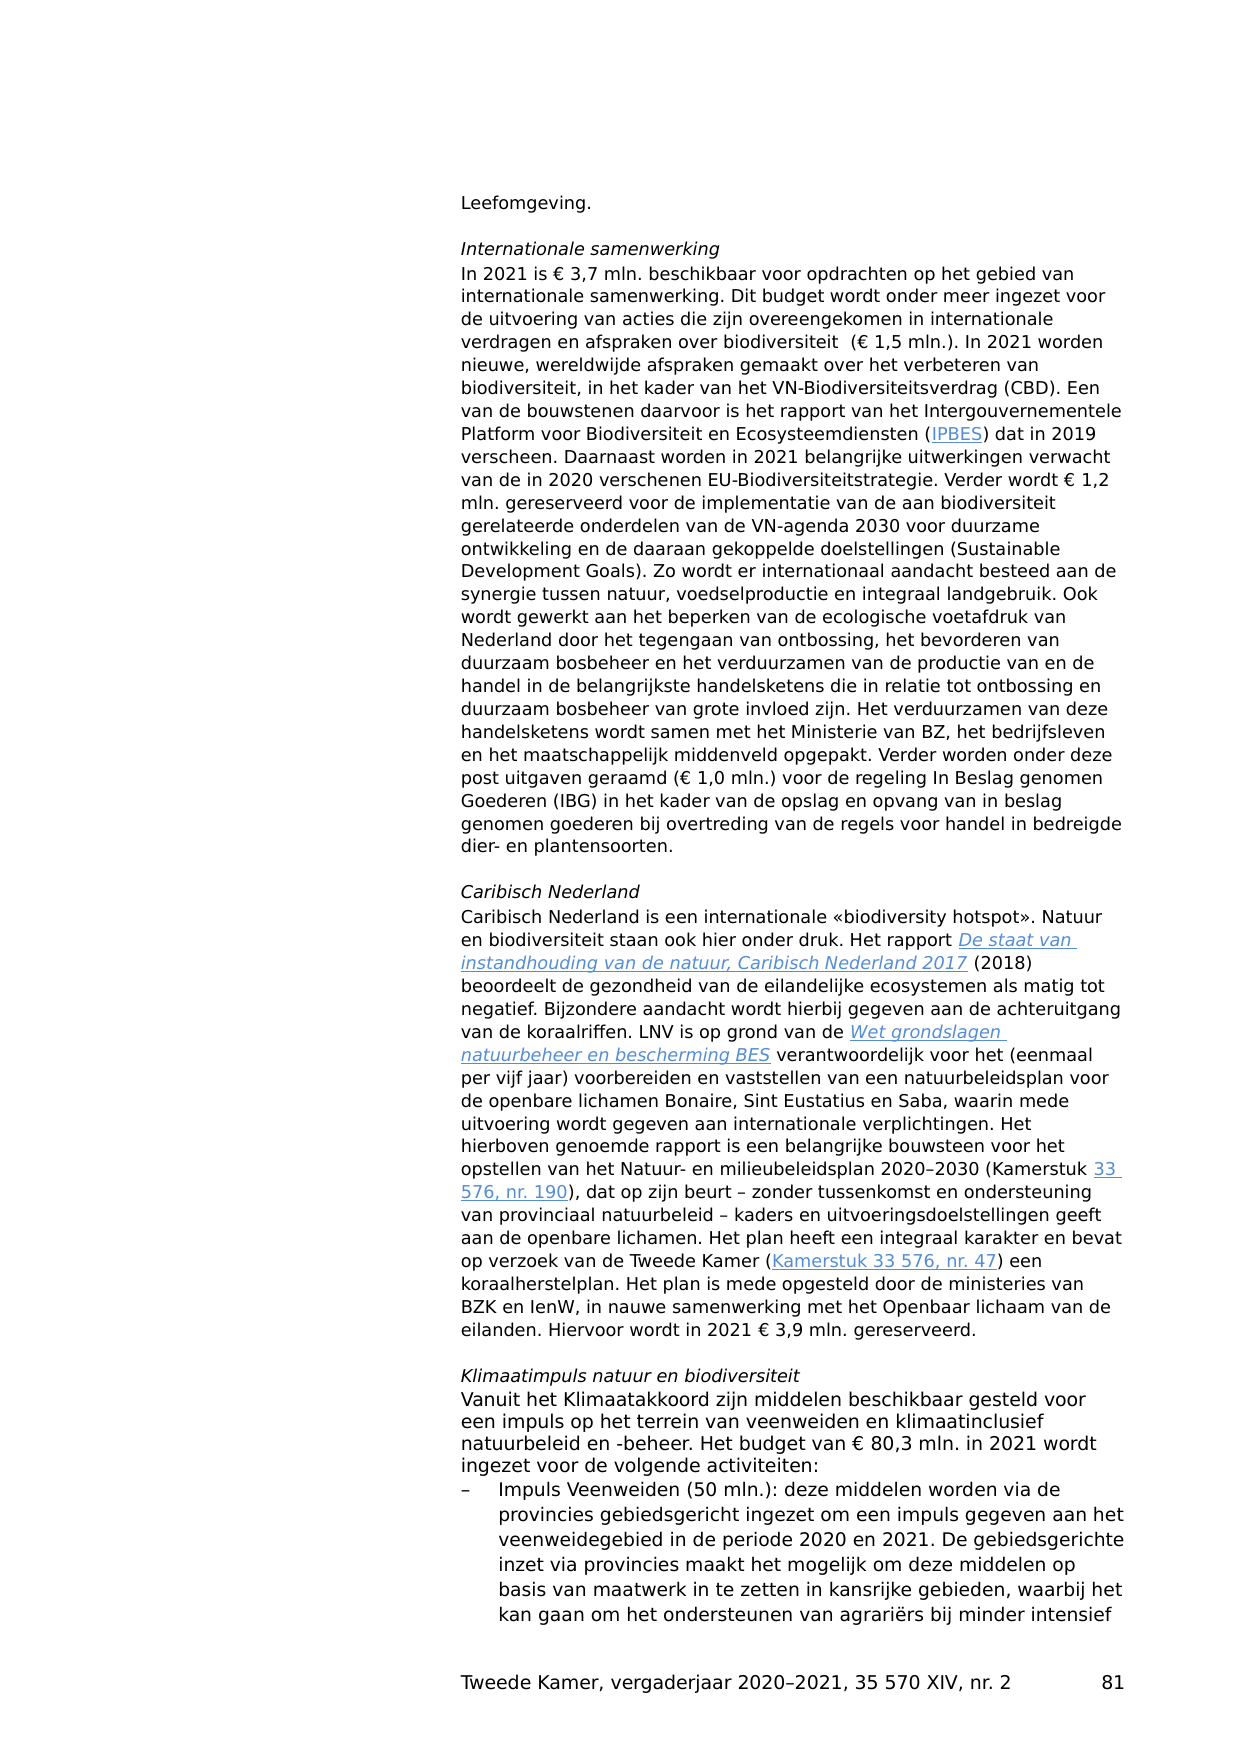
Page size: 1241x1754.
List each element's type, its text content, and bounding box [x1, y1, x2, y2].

text Caribisch Nederland [461, 880, 1125, 903]
text Internationale samenwerking [461, 237, 1125, 259]
list Impuls Veenweiden (50 mln.): deze middelen worden via de provincies gebiedsgericht ingezet om een impuls gegeven aan het veenweidegebied in de periode 2020 en 2021. De gebiedsgerichte inzet via provincies maakt het mogelijk om deze middelen op basis van maatwerk in te zetten in kansrijke gebieden, waarbij het kan gaan om het ondersteunen van agrariërs bij minder intensief [461, 1477, 1125, 1627]
text Klimaatimpuls natuur en biodiversiteit [461, 1364, 1125, 1387]
text Leefomgeving. [461, 191, 1125, 214]
text Caribisch Nederland is een internationale «biodiversity hotspot». Natuur en biodiversiteit staan ook hier onder druk. Het rapport De staat van instandhouding van de natuur, Caribisch Nederland 2017 (2018) beoordeelt de gezondheid van de eilandelijke ecosystemen als matig tot negatief. Bijzondere aandacht wordt hierbij gegeven aan de achteruitgang van de koraalriffen. LNV is op grond van de Wet grondslagen natuurbeheer en bescherming BES verantwoordelijk voor het (eenmaal per vijf jaar) voorbereiden en vaststellen van een natuurbeleidsplan voor de openbare lichamen Bonaire, Sint Eustatius en Saba, waarin mede uitvoering wordt gegeven aan internationale verplichtingen. Het hierboven genoemde rapport is een belangrijke bouwsteen voor het opstellen van het Natuur- en milieubeleidsplan 2020–2030 (Kamerstuk 33 576, nr. 190), dat op zijn beurt – zonder tussenkomst en ondersteuning van provinciaal natuurbeleid – kaders en uitvoeringsdoelstellingen geeft aan de openbare lichamen. Het plan heeft een integraal karakter en bevat op verzoek van de Tweede Kamer (Kamerstuk 33 576, nr. 47) een koraalherstelplan. Het plan is mede opgesteld door de ministeries van BZK en IenW, in nauwe samenwerking met het Openbaar lichaam van de eilanden. Hiervoor wordt in 2021 € 3,9 mln. gereserveerd. [461, 905, 1125, 1341]
text In 2021 is € 3,7 mln. beschikbaar voor opdrachten op het gebied van internationale samenwerking. Dit budget wordt onder meer ingezet voor de uitvoering van acties die zijn overeengekomen in internationale verdragen en afspraken over biodiversiteit (€ 1,5 mln.). In 2021 worden nieuwe, wereldwijde afspraken gemaakt over het verbeteren van biodiversiteit, in het kader van het VN-Biodiversiteitsverdrag (CBD). Een van de bouwstenen daarvoor is het rapport van het Intergouvernementele Platform voor Biodiversiteit en Ecosysteemdiensten (IPBES) dat in 2019 verscheen. Daarnaast worden in 2021 belangrijke uitwerkingen verwacht van de in 2020 verschenen EU-Biodiversiteitstrategie. Verder wordt € 1,2 mln. gereserveerd voor de implementatie van de aan biodiversiteit gerelateerde onderdelen van de VN-agenda 2030 voor duurzame ontwikkeling en de daaraan gekoppelde doelstellingen (Sustainable Development Goals). Zo wordt er internationaal aandacht besteed aan de synergie tussen natuur, voedselproductie en integraal landgebruik. Ook wordt gewerkt aan het beperken van de ecologische voetafdruk van Nederland door het tegengaan van ontbossing, het bevorderen van duurzaam bosbeheer en het verduurzamen van de productie van en de handel in de belangrijkste handelsketens die in relatie tot ontbossing en duurzaam bosbeheer van grote invloed zijn. Het verduurzamen van deze handelsketens wordt samen met het Ministerie van BZ, het bedrijfsleven en het maatschappelijk middenveld opgepakt. Verder worden onder deze post uitgaven geraamd (€ 1,0 mln.) voor de regeling In Beslag genomen Goederen (IBG) in het kader van de opslag en opvang van in beslag genomen goederen bij overtreding van de regels voor handel in bedreigde dier- en plantensoorten. [461, 262, 1125, 857]
text Vanuit het Klimaatakkoord zijn middelen beschikbaar gesteld voor een impuls op het terrein van veenweiden en klimaatinclusief natuurbeleid en -beheer. Het budget van € 80,3 mln. in 2021 wordt ingezet voor de volgende activiteiten: [461, 1389, 1125, 1477]
